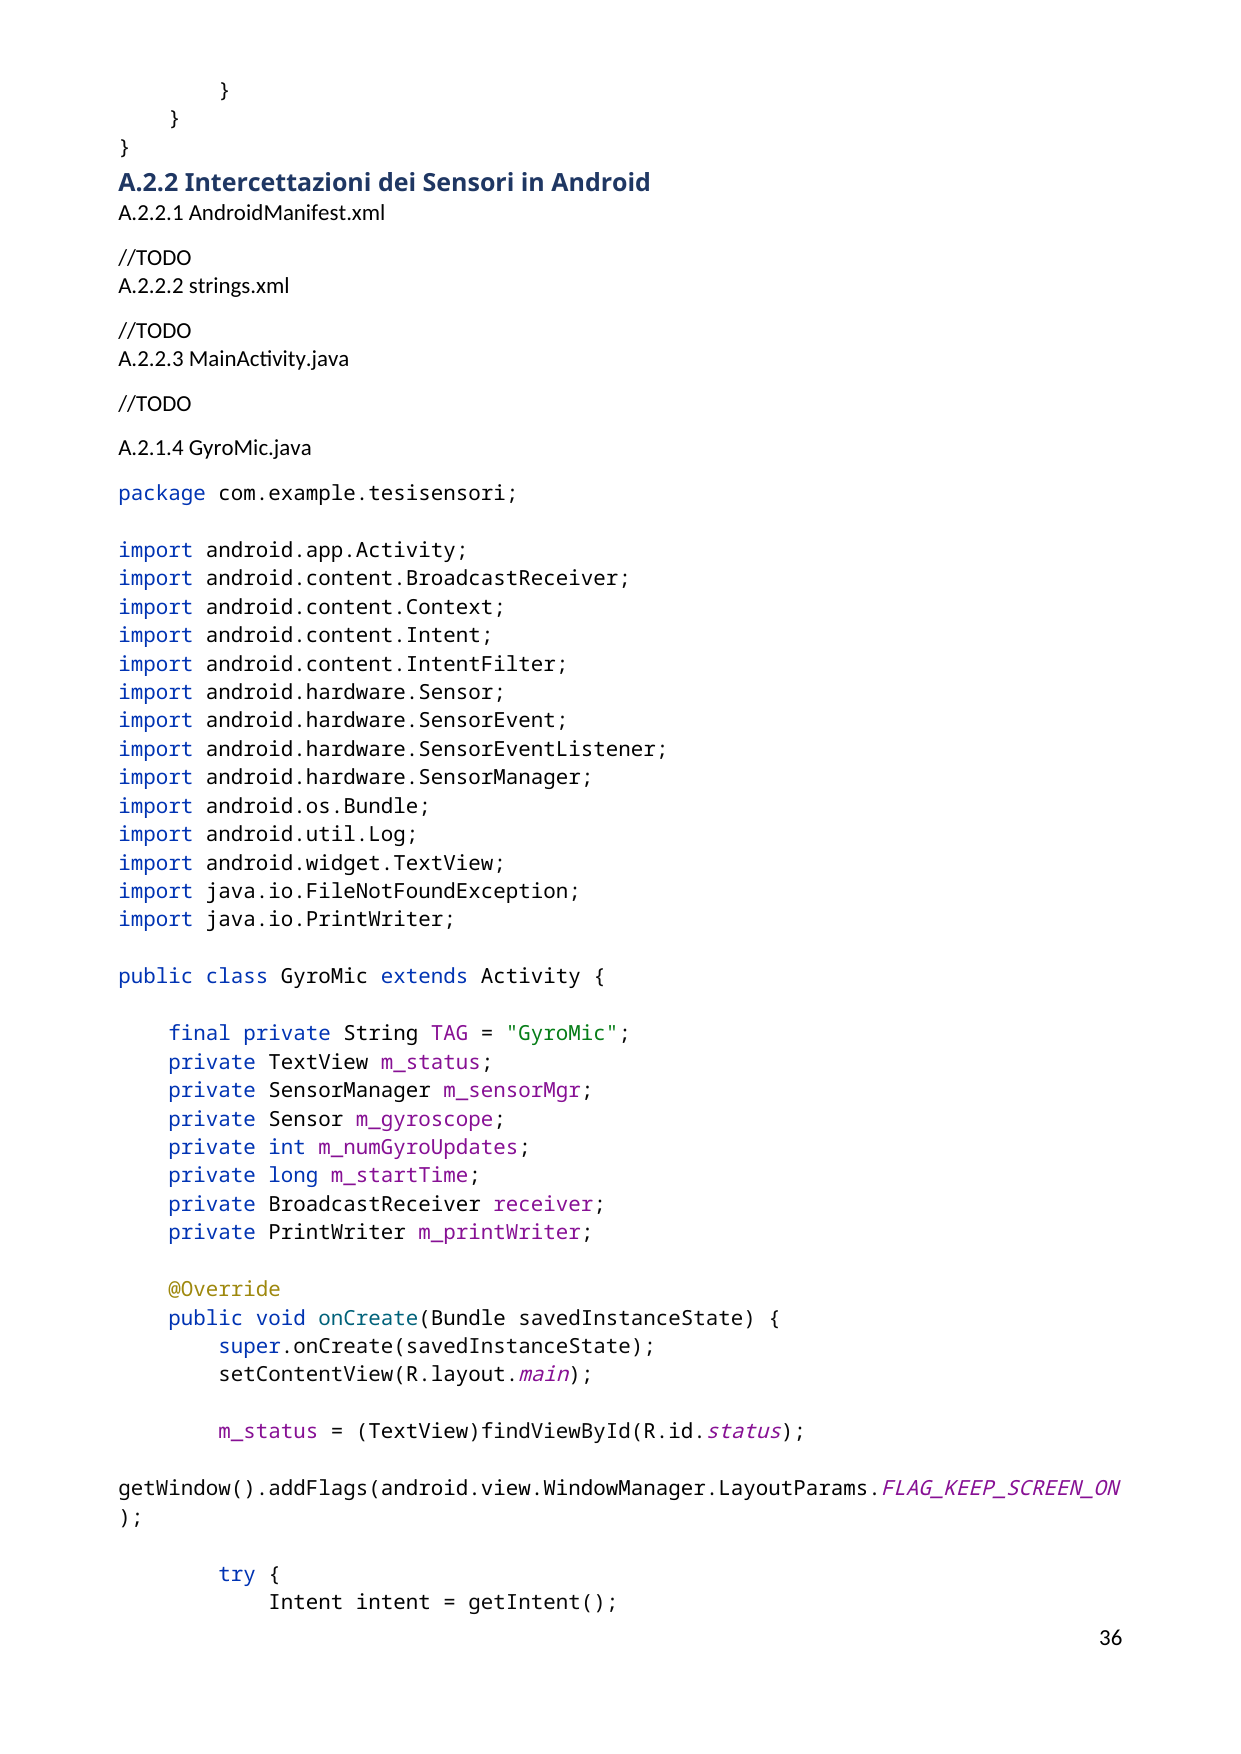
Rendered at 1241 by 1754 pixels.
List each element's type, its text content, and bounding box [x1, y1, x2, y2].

text //TODO [118, 389, 1122, 417]
text A.2.2.1 AndroidManifest.xml [118, 198, 1122, 227]
text A.2.2.3 MainActivity.java [118, 344, 1122, 372]
text //TODO [118, 243, 1122, 271]
text //TODO [118, 316, 1122, 344]
text A.2.1.4 GyroMic.java [118, 433, 1122, 461]
text package com.example.tesisensori; import android.app.Activity; import android.content.BroadcastReceiver; import android.content.Context; import android.content.Intent; import android.content.IntentFilter; import android.hardware.Sensor; import android.hardware.SensorEvent; import android.hardware.SensorEventListener; import android.hardware.SensorManager; import android.os.Bundle; import android.util.Log; import android.widget.TextView; import java.io.FileNotFoundException; import java.io.PrintWriter; public class GyroMic extends Activity { final private String TAG = "GyroMic"; private TextView m_status; private SensorManager m_sensorMgr; private Sensor m_gyroscope; private int m_numGyroUpdates; private long m_startTime; private BroadcastReceiver receiver; private PrintWriter m_printWriter; @Override public void onCreate(Bundle savedInstanceState) { super.onCreate(savedInstanceState); setContentView(R.layout.main); m_status = (TextView)findViewById(R.id.status); getWindow().addFlags(android.view.WindowManager.LayoutParams.FLAG_KEEP_SCREEN_ON); try { Intent intent = getIntent(); [118, 478, 1122, 1616]
text A.2.2.2 strings.xml [118, 271, 1122, 299]
subtitle A.2.2 Intercettazioni dei Sensori in Android [118, 164, 1122, 198]
text } } } [118, 75, 1122, 160]
